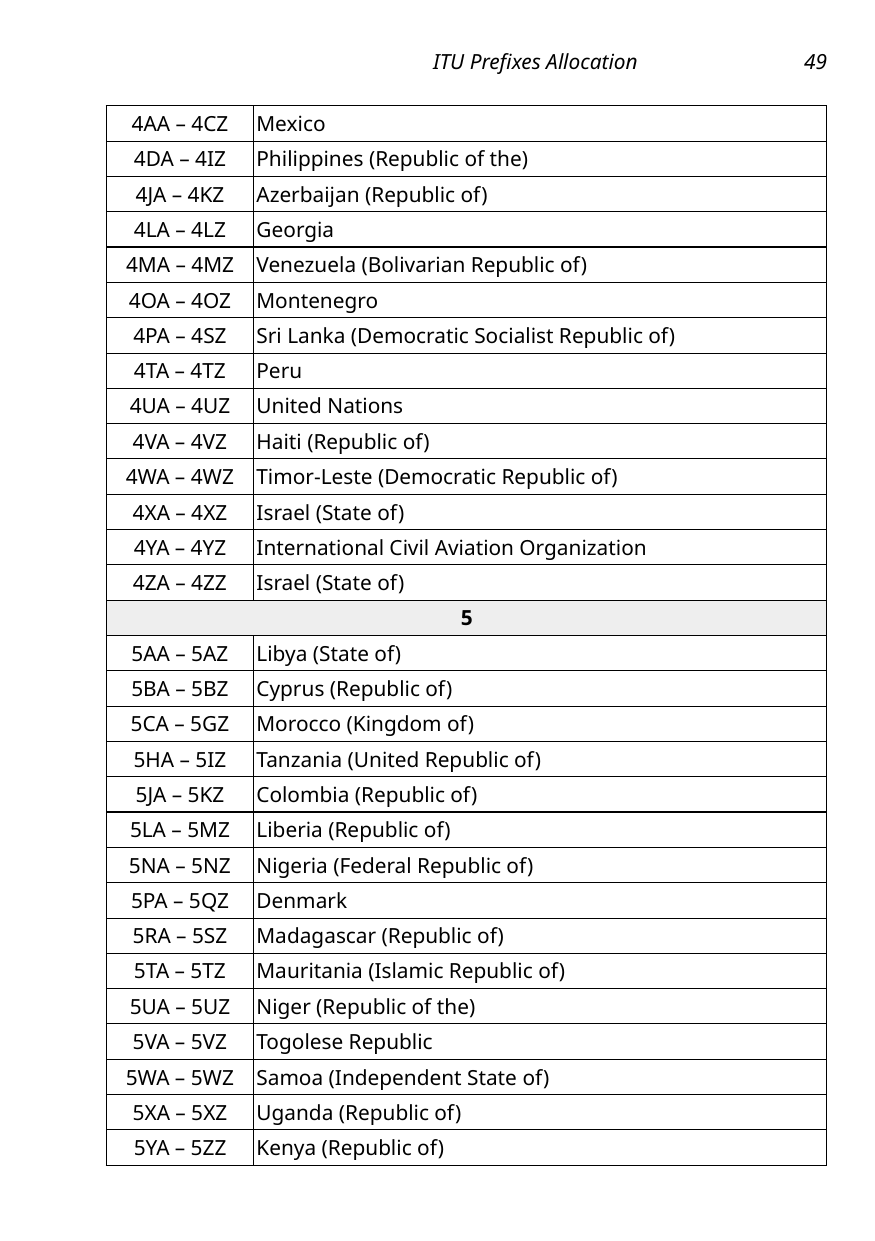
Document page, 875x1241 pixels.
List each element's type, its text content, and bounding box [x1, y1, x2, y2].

table_cell Togolese Republic [254, 1024, 826, 1059]
table_cell 4DA – 4IZ [107, 142, 253, 176]
table_cell 5LA – 5MZ [107, 813, 253, 847]
table_cell 5RA – 5SZ [107, 919, 253, 953]
table_cell Libya (State of) [254, 636, 826, 670]
table_cell Uganda (Republic of) [254, 1095, 826, 1129]
table_cell 5CA – 5GZ [107, 707, 253, 741]
table_cell Azerbaijan (Republic of) [254, 177, 826, 211]
table_cell Montenegro [254, 283, 826, 317]
table_cell Kenya (Republic of) [254, 1130, 826, 1164]
table_cell Sri Lanka (Democratic Socialist Republic of) [254, 318, 826, 352]
table_cell 5TA – 5TZ [107, 954, 253, 988]
table_cell Samoa (Independent State of) [254, 1060, 826, 1094]
table_cell Cyprus (Republic of) [254, 671, 826, 706]
table_cell Liberia (Republic of) [254, 813, 826, 847]
table_cell Colombia (Republic of) [254, 777, 826, 811]
table_cell Niger (Republic of the) [254, 989, 826, 1023]
table_cell 4YA – 4YZ [107, 530, 253, 564]
table_cell 4TA – 4TZ [107, 354, 253, 388]
table_cell 4PA – 4SZ [107, 318, 253, 352]
table_cell 5YA – 5ZZ [107, 1130, 253, 1164]
table_cell Mauritania (Islamic Republic of) [254, 954, 826, 988]
table_cell 5AA – 5AZ [107, 636, 253, 670]
table_cell Timor-Leste (Democratic Republic of) [254, 459, 826, 494]
table_cell Israel (State of) [254, 565, 826, 599]
table_cell Tanzania (United Republic of) [254, 742, 826, 776]
table_cell Israel (State of) [254, 495, 826, 529]
table_cell 4UA – 4UZ [107, 389, 253, 423]
table_cell 5XA – 5XZ [107, 1095, 253, 1129]
table_cell 5PA – 5QZ [107, 883, 253, 917]
table_cell 5UA – 5UZ [107, 989, 253, 1023]
table_cell 4VA – 4VZ [107, 424, 253, 458]
table_cell 4JA – 4KZ [107, 177, 253, 211]
table_cell 5HA – 5IZ [107, 742, 253, 776]
table_cell Venezuela (Bolivarian Republic of) [254, 248, 826, 282]
table_cell 4WA – 4WZ [107, 459, 253, 494]
table_cell Haiti (Republic of) [254, 424, 826, 458]
table_cell 5BA – 5BZ [107, 671, 253, 706]
table_cell Denmark [254, 883, 826, 917]
table_cell 4XA – 4XZ [107, 495, 253, 529]
table_cell 4ZA – 4ZZ [107, 565, 253, 599]
table_cell Mexico [254, 106, 826, 141]
table_cell Morocco (Kingdom of) [254, 707, 826, 741]
table_cell 5 [107, 601, 826, 635]
table_cell 4OA – 4OZ [107, 283, 253, 317]
table_cell 5NA – 5NZ [107, 848, 253, 882]
table_cell United Nations [254, 389, 826, 423]
table_cell Madagascar (Republic of) [254, 919, 826, 953]
table_cell Philippines (Republic of the) [254, 142, 826, 176]
table_cell 5VA – 5VZ [107, 1024, 253, 1059]
table_cell Georgia [254, 212, 826, 246]
table_cell Nigeria (Federal Republic of) [254, 848, 826, 882]
table_cell 5WA – 5WZ [107, 1060, 253, 1094]
table_cell Peru [254, 354, 826, 388]
table_cell 5JA – 5KZ [107, 777, 253, 811]
table_cell 4MA – 4MZ [107, 248, 253, 282]
table_cell International Civil Aviation Organization [254, 530, 826, 564]
table_cell 4AA – 4CZ [107, 106, 253, 141]
table_cell 4LA – 4LZ [107, 212, 253, 246]
